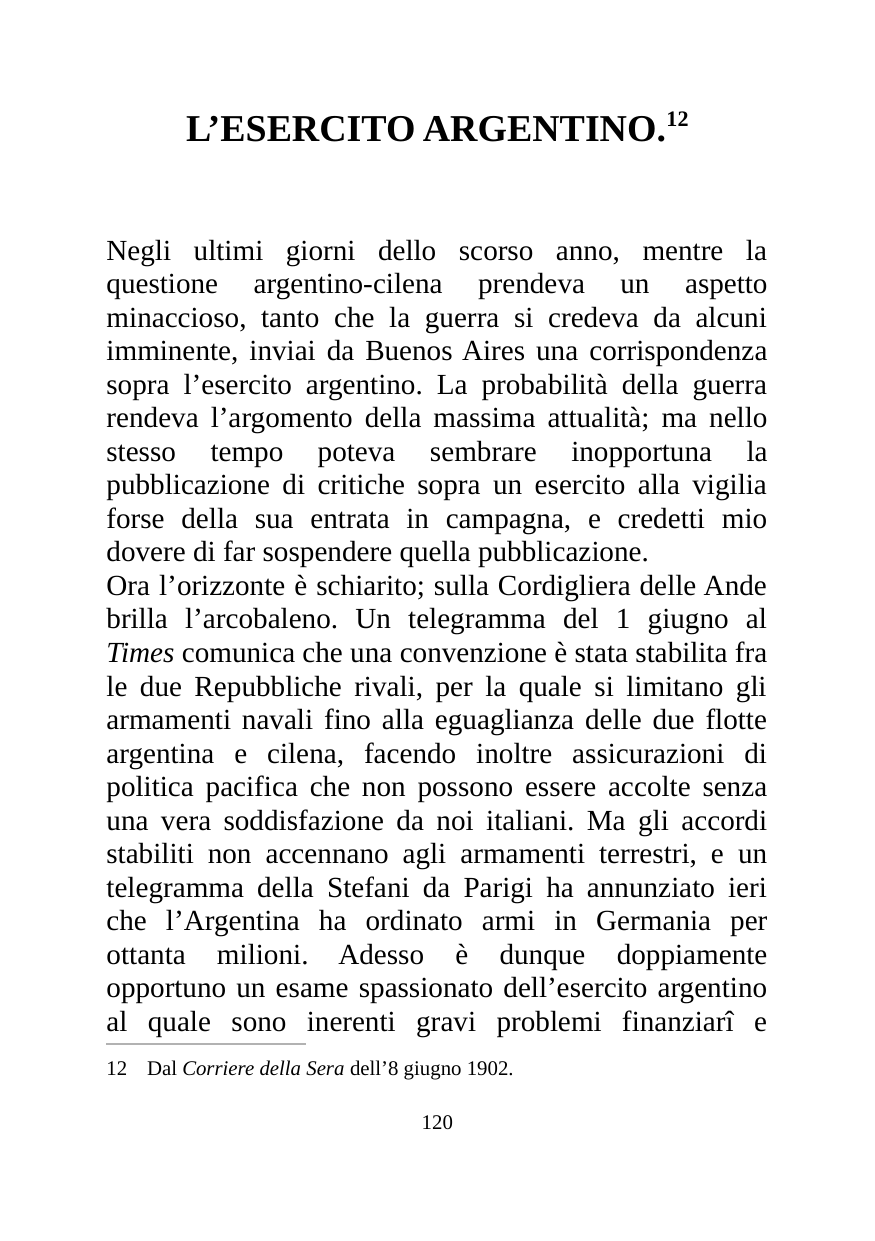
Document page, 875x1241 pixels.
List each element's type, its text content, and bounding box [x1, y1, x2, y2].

text Negli ultimi giorni dello scorso anno, mentre la questione argentino-cilena prendeva un aspetto minaccioso, tanto che la guerra si credeva da alcuni imminente, inviai da Buenos Aires una corrispondenza sopra l’esercito argentino. La probabilità della guerra rendeva l’argomento della massima attualità; ma nello stesso tempo poteva sembrare inopportuna la pubblicazione di critiche sopra un esercito alla vigilia forse della sua entrata in campagna, e credetti mio dovere di far sospendere quella pubblicazione. [106, 233, 768, 568]
text Dal Corriere della Sera dell’8 giugno 1902. [106, 1056, 768, 1080]
text Ora l’orizzonte è schiarito; sulla Cordigliera delle Ande brilla l’arcobaleno. Un telegramma del 1 giugno al Times comunica che una convenzione è stata stabilita fra le due Repubbliche rivali, per la quale si limitano gli armamenti navali fino alla eguaglianza delle due flotte argentina e cilena, facendo inoltre assicurazioni di politica pacifica che non possono essere accolte senza una vera soddisfazione da noi italiani. Ma gli accordi stabiliti non accennano agli armamenti terrestri, e un telegramma della Stefani da Parigi ha annunziato ieri che l’Argentina ha ordinato armi in Germania per ottanta milioni. Adesso è dunque doppiamente opportuno un esame spassionato dell’esercito argentino al quale sono inerenti gravi problemi finanziarî e [106, 568, 768, 1038]
subtitle L’ESERCITO ARGENTINO. [106, 106, 768, 150]
